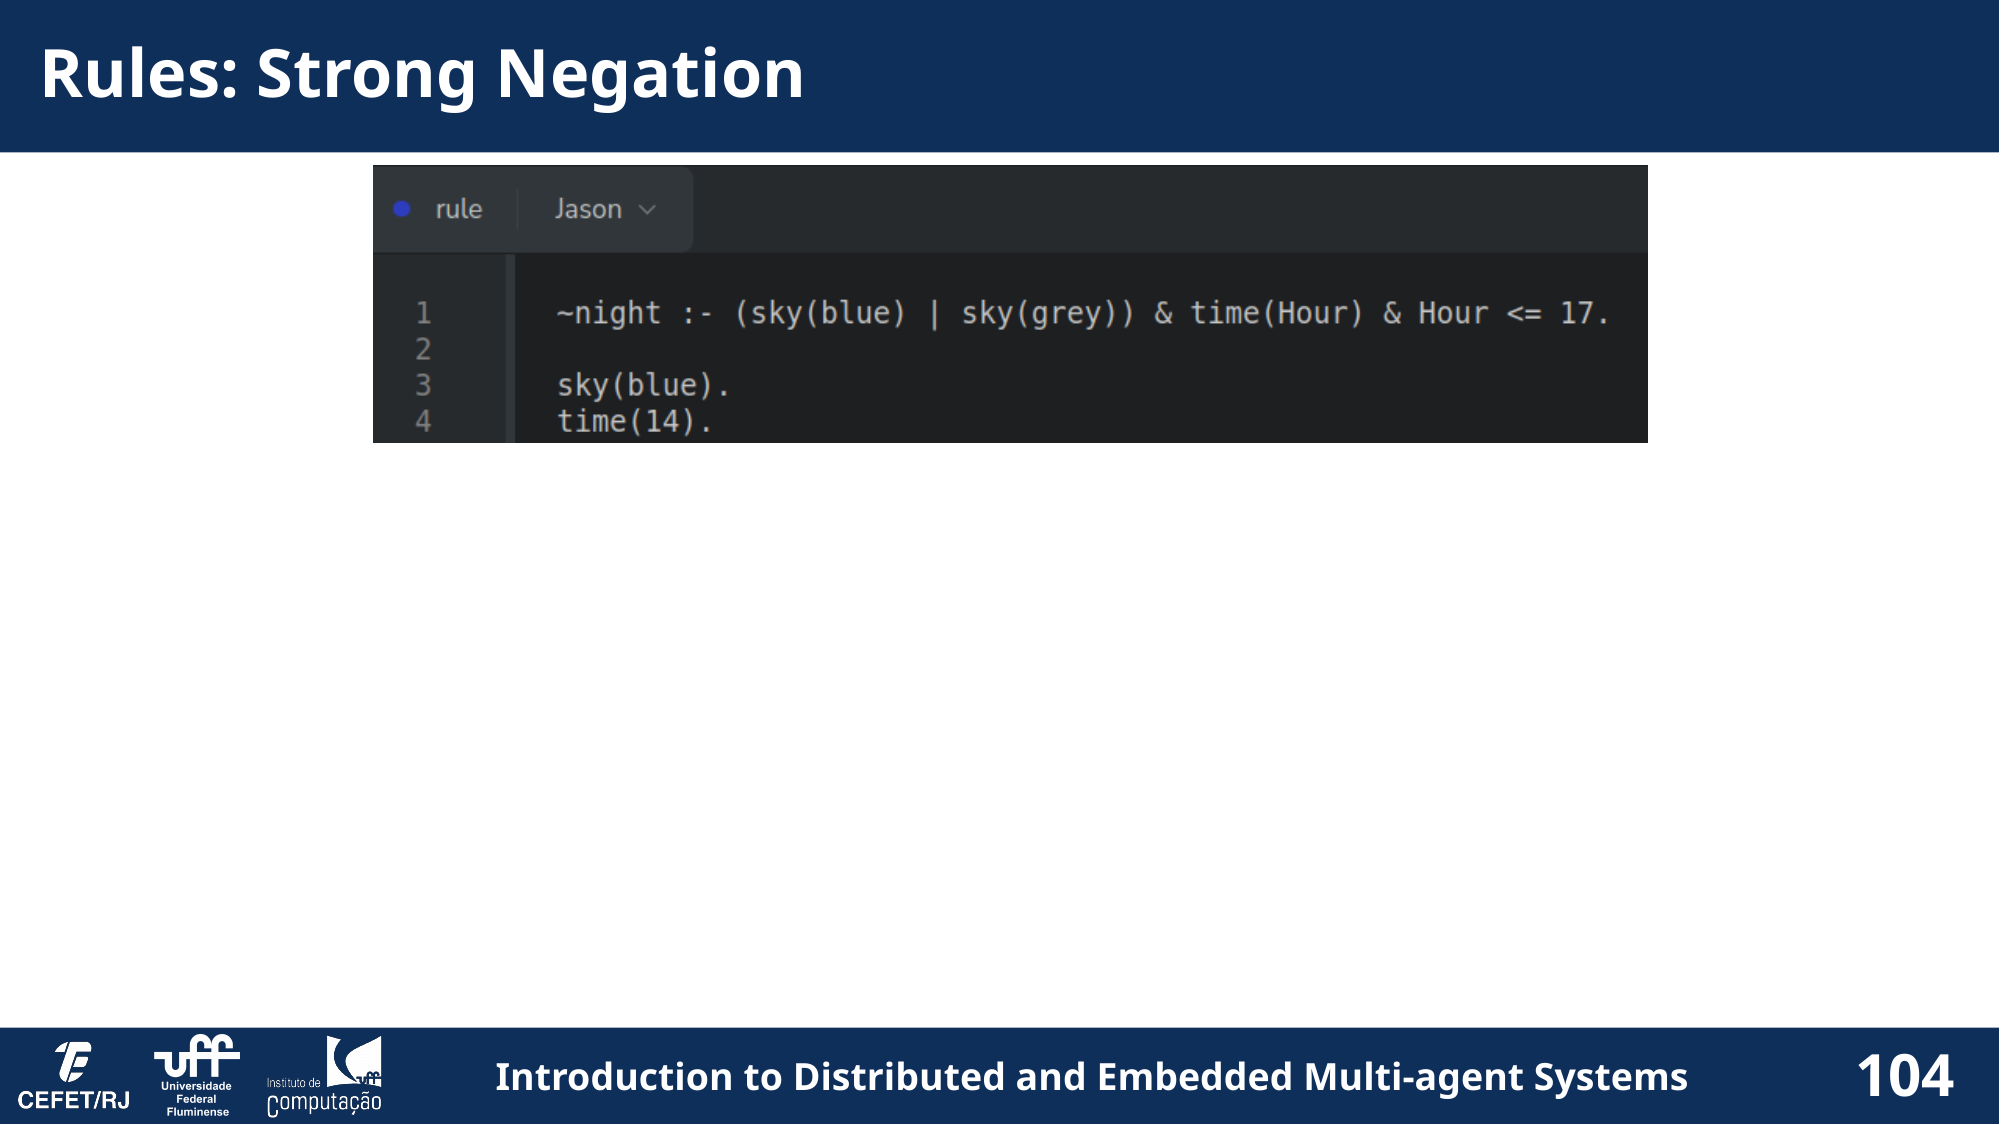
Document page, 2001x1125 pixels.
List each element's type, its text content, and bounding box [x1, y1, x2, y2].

picture [18, 1021, 129, 1125]
picture [265, 1033, 383, 1118]
picture [153, 1033, 241, 1121]
picture [373, 165, 1648, 443]
text_box Rules: Strong Negation [25, 23, 1999, 119]
